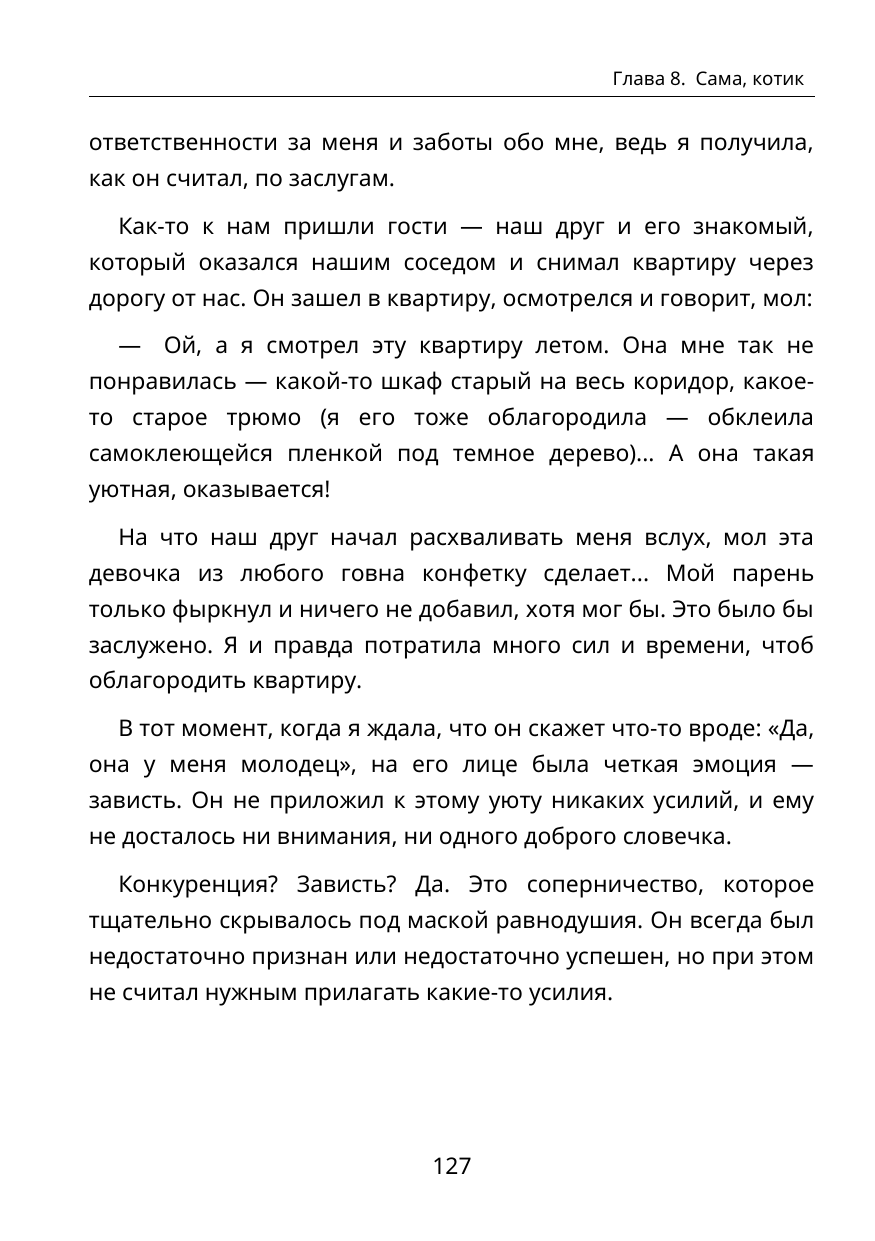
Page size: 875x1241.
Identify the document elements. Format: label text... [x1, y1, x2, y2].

text ответственности за меня и заботы обо мне, ведь я получила, как он считал, по заслугам. [88, 126, 815, 193]
text На что наш друг начал расхваливать меня вслух, мол эта девочка из любого говна конфетку сделает... Мой парень только фыркнул и ничего не добавил, хотя мог бы. Это было бы заслужено. Я и правда потратила много сил и времени, чтоб облагородить квартиру. [88, 521, 815, 696]
text Как-то к нам пришли гости — наш друг и его знакомый, который оказался нашим соседом и снимал квартиру через дорогу от нас. Он зашел в квартиру, осмотрелся и говорит, мол: [88, 210, 815, 313]
text Конкуренция? Зависть? Да. Это соперничество, которое тщательно скрывалось под маской равнодушия. Он всегда был недостаточно признан или недостаточно успешен, но при этом не считал нужным прилагать какие-то усилия. [88, 868, 815, 1007]
list Ой, а я смотрел эту квартиру летом. Она мне так не понравилась — какой-то шкаф старый на весь коридор, какое-то старое трюмо (я его тоже облагородила — обклеила самоклеющейся пленкой под темное дерево)... А она такая уютная, оказывается! [88, 329, 815, 504]
text В тот момент, когда я ждала, что он скажет что-то вроде: «Да, она у меня молодец», на его лице была четкая эмоция — зависть. Он не приложил к этому уюту никаких усилий, и ему не досталось ни внимания, ни одного доброго словечка. [88, 712, 815, 851]
